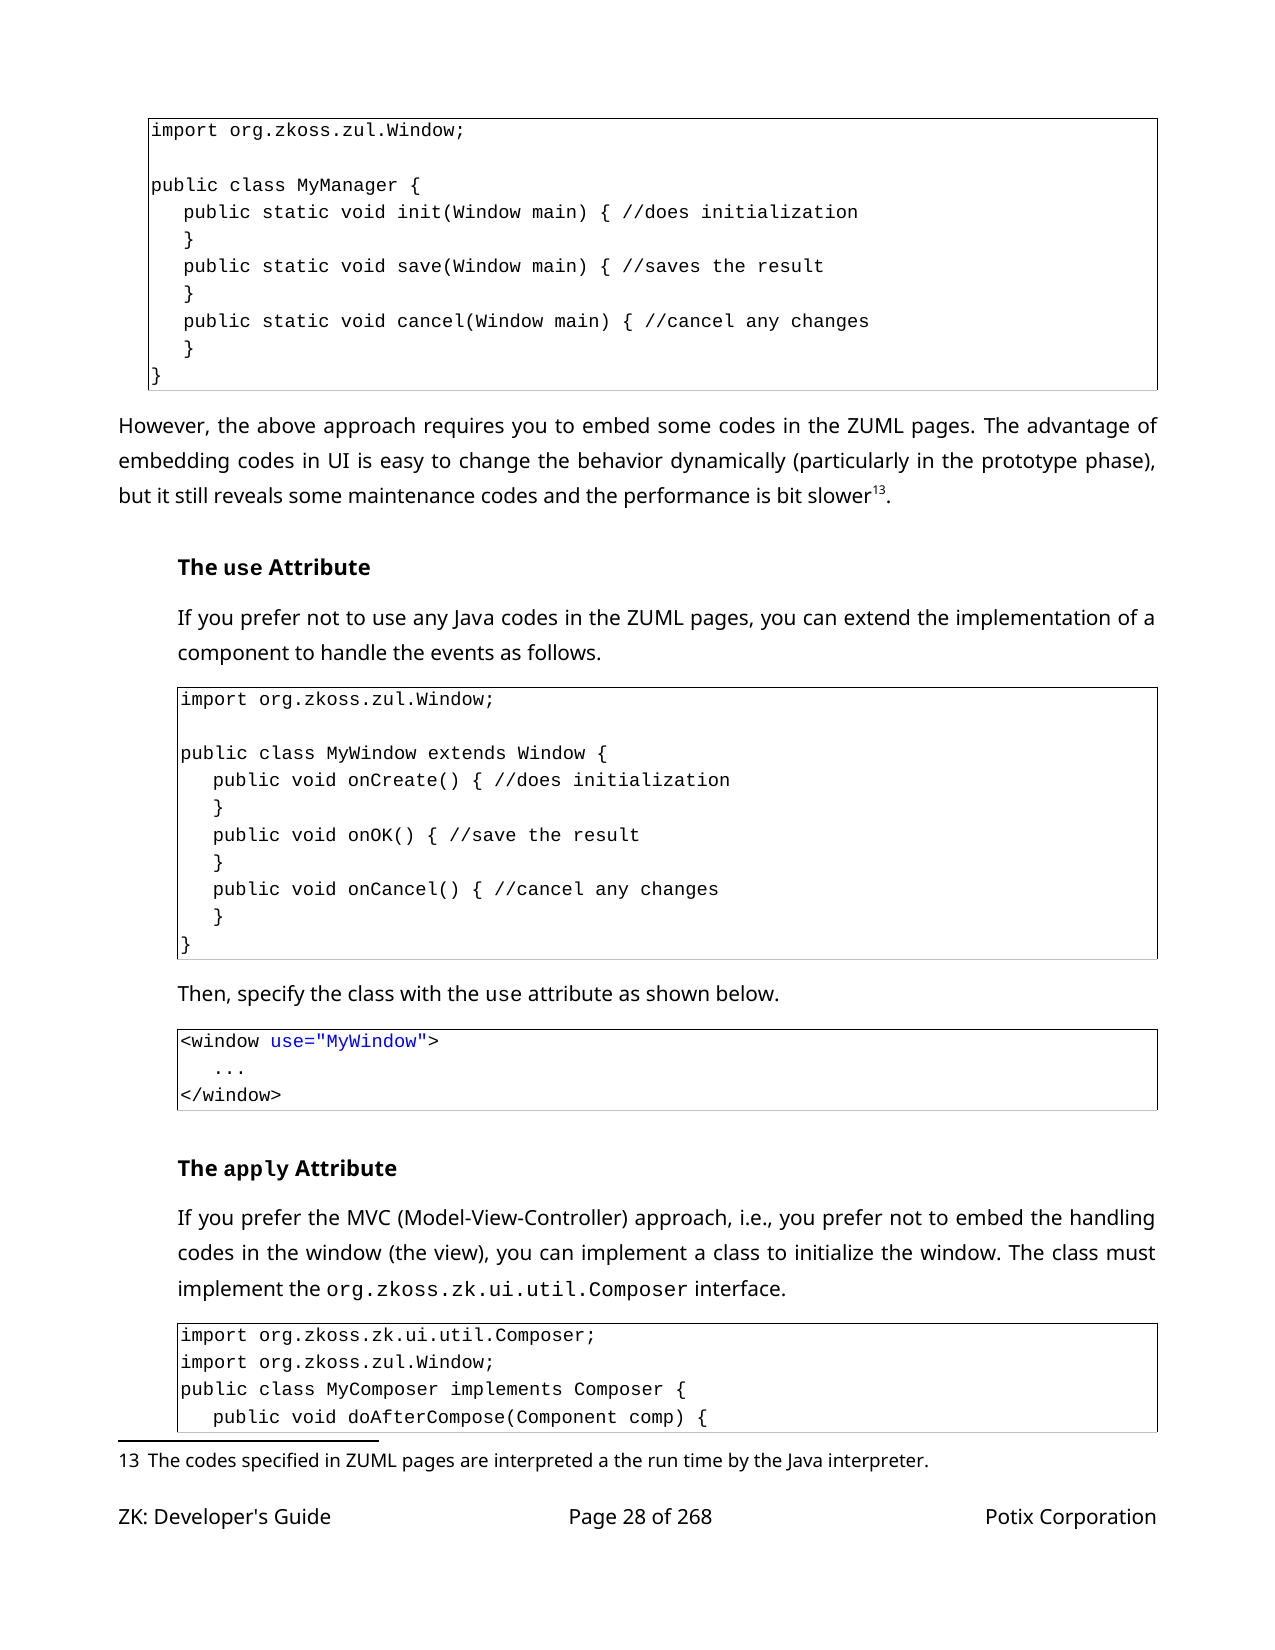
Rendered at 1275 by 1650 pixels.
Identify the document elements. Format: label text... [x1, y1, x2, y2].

text public static void cancel(Window main) { //cancel any changes [149, 308, 1157, 333]
text <window use="MyWindow"> [178, 1030, 1157, 1053]
text Then, specify the class with the use attribute as shown below. [177, 979, 1157, 1008]
text public class MyWindow extends Window { [178, 741, 1157, 765]
text } [149, 281, 1157, 306]
text import org.zkoss.zul.Window; [149, 119, 1157, 142]
text public static void save(Window main) { //saves the result [149, 254, 1157, 278]
text public class MyComposer implements Composer { [178, 1377, 1157, 1402]
text public void doAfterCompose(Component comp) { [178, 1404, 1157, 1432]
text The codes specified in ZUML pages are interpreted a the run time by the Java interpreter. [118, 1447, 1157, 1473]
text However, the above approach requires you to embed some codes in the ZUML pages. The advantage of embedding codes in UI is easy to change the behavior dynamically (particularly in the prototype phase), but it still reveals some maintenance codes and the performance is bit slower. [118, 411, 1157, 509]
text public void onCancel() { //cancel any changes [178, 877, 1157, 901]
text } [149, 227, 1157, 251]
text } [149, 363, 1157, 390]
text ... [178, 1056, 1157, 1080]
text import org.zkoss.zul.Window; [178, 1350, 1157, 1374]
subtitle The use Attribute [177, 552, 1157, 582]
text } [149, 336, 1157, 360]
text public class MyManager { [149, 172, 1157, 197]
text import org.zkoss.zul.Window; [178, 688, 1157, 711]
text </window> [178, 1083, 1157, 1110]
text public void onOK() { //save the result [178, 823, 1157, 847]
text } [178, 931, 1157, 959]
text If you prefer the MVC (Model-View-Controller) approach, i.e., you prefer not to embed the handling codes in the window (the view), you can implement a class to initialize the window. The class must implement the org.zkoss.zk.ui.util.Composer interface. [177, 1203, 1157, 1302]
text public static void init(Window main) { //does initialization [149, 200, 1157, 224]
text If you prefer not to use any Java codes in the ZUML pages, you can extend the implementation of a component to handle the events as follows. [177, 603, 1157, 666]
subtitle The apply Attribute [177, 1153, 1157, 1183]
text import org.zkoss.zk.ui.util.Composer; [178, 1324, 1157, 1347]
text public void onCreate() { //does initialization [178, 768, 1157, 792]
text } [178, 795, 1157, 820]
text } [178, 850, 1157, 874]
text } [178, 904, 1157, 928]
